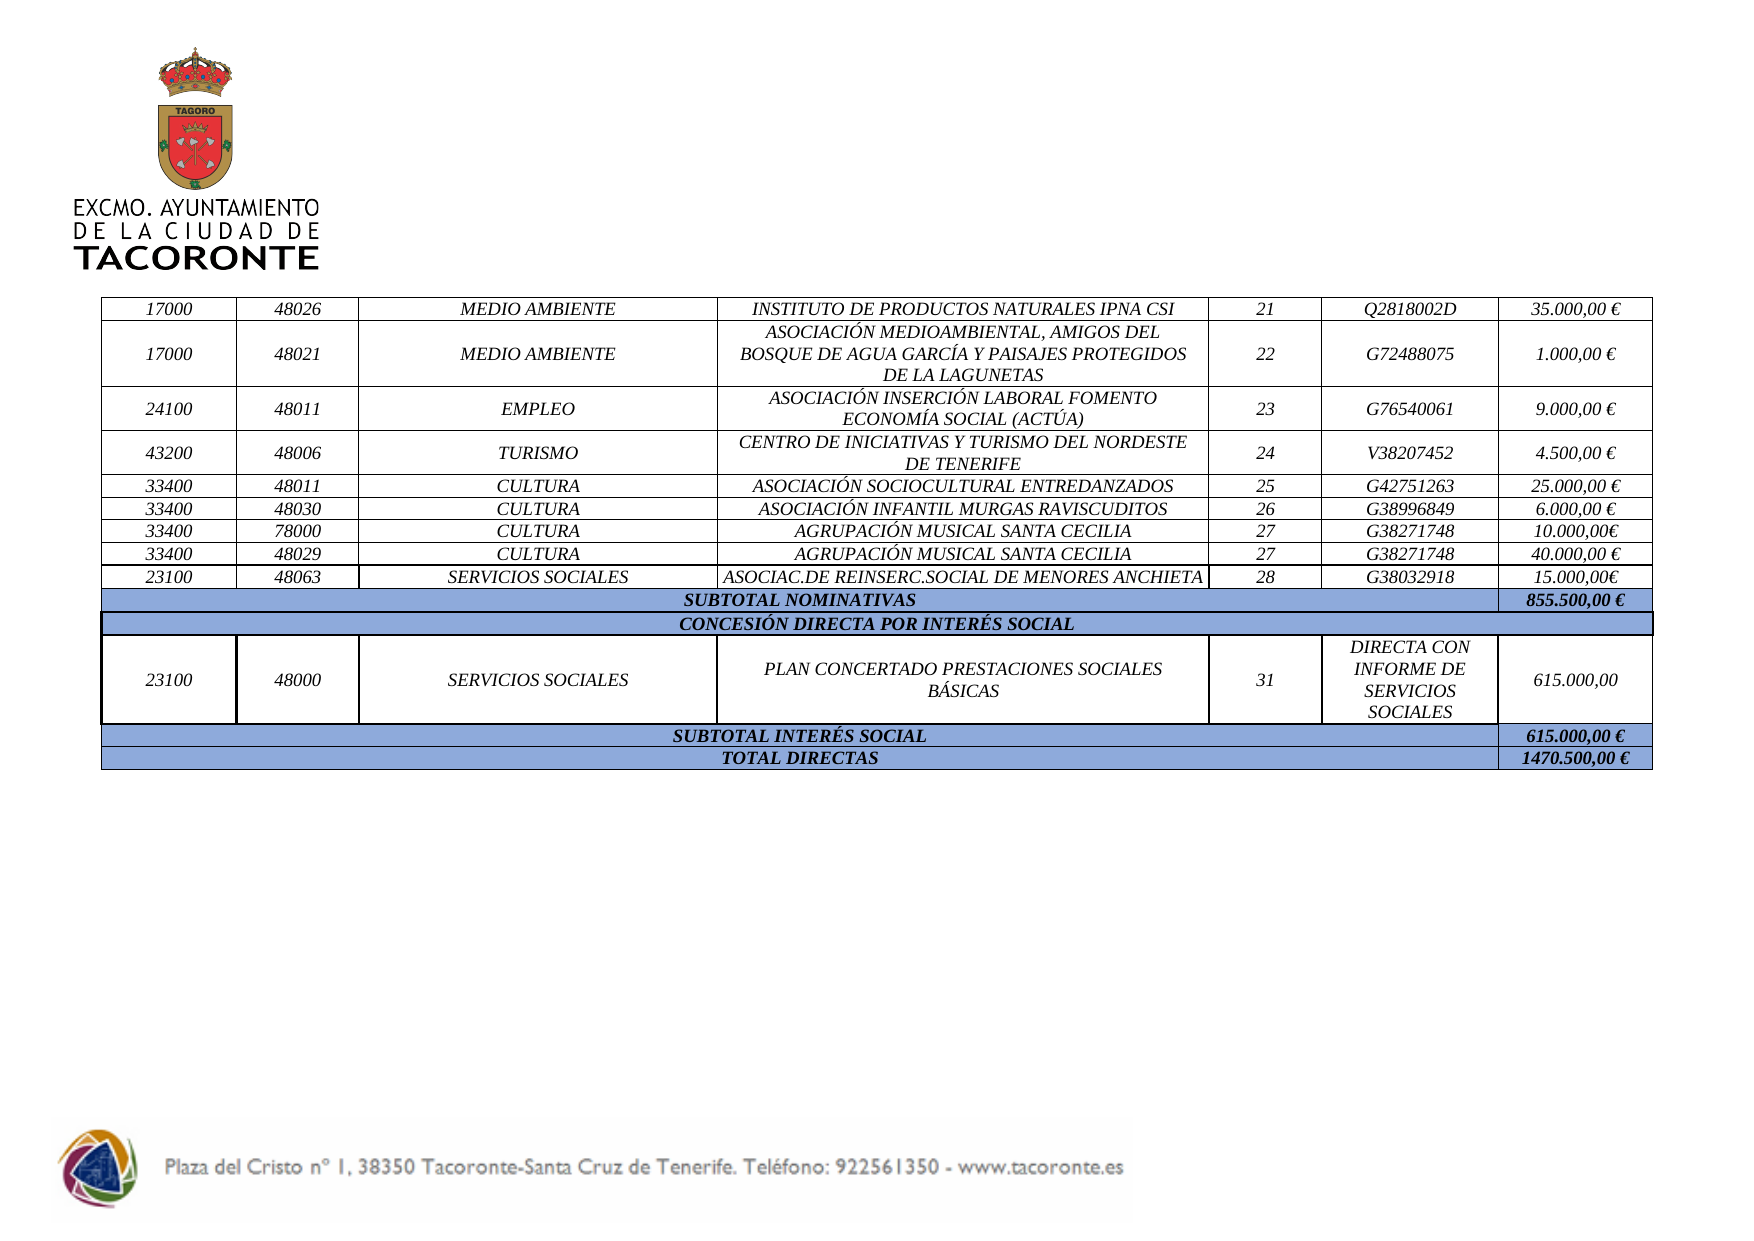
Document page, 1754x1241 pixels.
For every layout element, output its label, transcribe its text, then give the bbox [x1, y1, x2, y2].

table_cell 15.000,00€ [1499, 566, 1652, 587]
table_cell 615.000,00 € [1499, 724, 1652, 746]
table_cell 48029 [237, 543, 358, 564]
table_cell CONCESIÓN DIRECTA POR INTERÉS SOCIAL [103, 613, 1652, 634]
table_cell 78000 [237, 520, 358, 542]
table_cell SERVICIOS SOCIALES [360, 636, 716, 723]
table_cell TURISMO [359, 431, 717, 474]
table_cell V38207452 [1322, 431, 1498, 474]
table_cell 22 [1209, 321, 1321, 386]
table_cell CULTURA [359, 543, 717, 564]
table_cell 17000 [102, 298, 236, 320]
table_cell 26 [1209, 498, 1321, 519]
table_cell 17000 [102, 321, 236, 386]
table_cell 48011 [237, 387, 358, 430]
table_cell 35.000,00 € [1499, 298, 1652, 320]
table_cell 855.500,00 € [1499, 589, 1652, 611]
table_cell 40.000,00 € [1499, 543, 1652, 564]
table_cell 615.000,00 [1499, 636, 1652, 723]
table_cell 27 [1209, 520, 1321, 542]
table_cell 33400 [102, 475, 236, 497]
table_cell 25.000,00 € [1499, 475, 1652, 497]
table_cell 23100 [102, 566, 236, 587]
table_cell G72488075 [1322, 321, 1498, 386]
picture [51, 1117, 1134, 1223]
table_cell 43200 [102, 431, 236, 474]
table_cell 21 [1209, 298, 1321, 320]
table_cell 48030 [237, 498, 358, 519]
table_cell 33400 [102, 520, 236, 542]
table_cell 33400 [102, 498, 236, 519]
table_cell G38271748 [1322, 543, 1498, 564]
table_cell Q2818002D [1322, 298, 1498, 320]
picture [73, 47, 319, 270]
table_cell AGRUPACIÓN MUSICAL SANTA CECILIA [718, 543, 1208, 564]
table_cell CULTURA [359, 475, 717, 497]
table_cell ASOCIACIÓN MEDIOAMBIENTAL, AMIGOS DEL BOSQUE DE AGUA GARCÍA Y PAISAJES PROTEGIDOS DE LA LAGUNETAS [718, 321, 1208, 386]
table_cell INSTITUTO DE PRODUCTOS NATURALES IPNA CSI [718, 298, 1208, 320]
table_cell CULTURA [359, 498, 717, 519]
table_cell 6.000,00 € [1499, 498, 1652, 519]
table_cell 48011 [237, 475, 358, 497]
table_cell ASOCIACIÓN SOCIOCULTURAL ENTREDANZADOS [718, 475, 1208, 497]
table_cell EMPLEO [359, 387, 717, 430]
table_cell G38032918 [1322, 566, 1498, 587]
table_cell TOTAL DIRECTAS [102, 747, 1498, 769]
table_cell 28 [1210, 566, 1321, 587]
table_cell MEDIO AMBIENTE [359, 321, 717, 386]
table_cell SUBTOTAL INTERÉS SOCIAL [102, 725, 1498, 746]
table_cell 4.500,00 € [1499, 431, 1652, 474]
table_cell 48063 [237, 566, 358, 587]
table_cell 25 [1209, 475, 1321, 497]
table_cell MEDIO AMBIENTE [359, 298, 717, 320]
table_cell 48000 [238, 636, 358, 723]
table_cell DIRECTA CON INFORME DE SERVICIOS SOCIALES [1323, 636, 1497, 723]
table_cell G42751263 [1322, 475, 1498, 497]
table_cell CULTURA [359, 520, 717, 542]
table_cell 10.000,00€ [1499, 520, 1652, 542]
table_cell 9.000,00 € [1499, 387, 1652, 430]
table_cell CENTRO DE INICIATIVAS Y TURISMO DEL NORDESTE DE TENERIFE [718, 431, 1208, 474]
table_cell ASOCIAC.DE REINSERC.SOCIAL DE MENORES ANCHIETA [718, 566, 1208, 587]
table_cell AGRUPACIÓN MUSICAL SANTA CECILIA [718, 520, 1208, 542]
table_cell 48026 [237, 298, 358, 320]
table_cell G38996849 [1322, 498, 1498, 519]
table_cell 24100 [102, 387, 236, 430]
table_cell SERVICIOS SOCIALES [360, 566, 717, 587]
table_cell 1470.500,00 € [1499, 747, 1652, 769]
table_cell G38271748 [1322, 520, 1498, 542]
table_cell ASOCIACIÓN INFANTIL MURGAS RAVISCUDITOS [718, 498, 1208, 519]
table_cell 23 [1209, 387, 1321, 430]
table_cell 24 [1209, 431, 1321, 474]
table_cell PLAN CONCERTADO PRESTACIONES SOCIALES BÁSICAS [718, 636, 1208, 723]
table_cell 27 [1209, 543, 1321, 564]
table_cell 48006 [237, 431, 358, 474]
table_cell 1.000,00 € [1499, 321, 1652, 386]
table_cell 31 [1210, 636, 1321, 723]
table_cell ASOCIACIÓN INSERCIÓN LABORAL FOMENTO ECONOMÍA SOCIAL (ACTÚA) [718, 387, 1208, 430]
table_cell 33400 [102, 543, 236, 564]
table_cell SUBTOTAL NOMINATIVAS [102, 589, 1498, 611]
table_cell 23100 [103, 636, 235, 723]
table_cell G76540061 [1322, 387, 1498, 430]
table_cell 48021 [237, 321, 358, 386]
